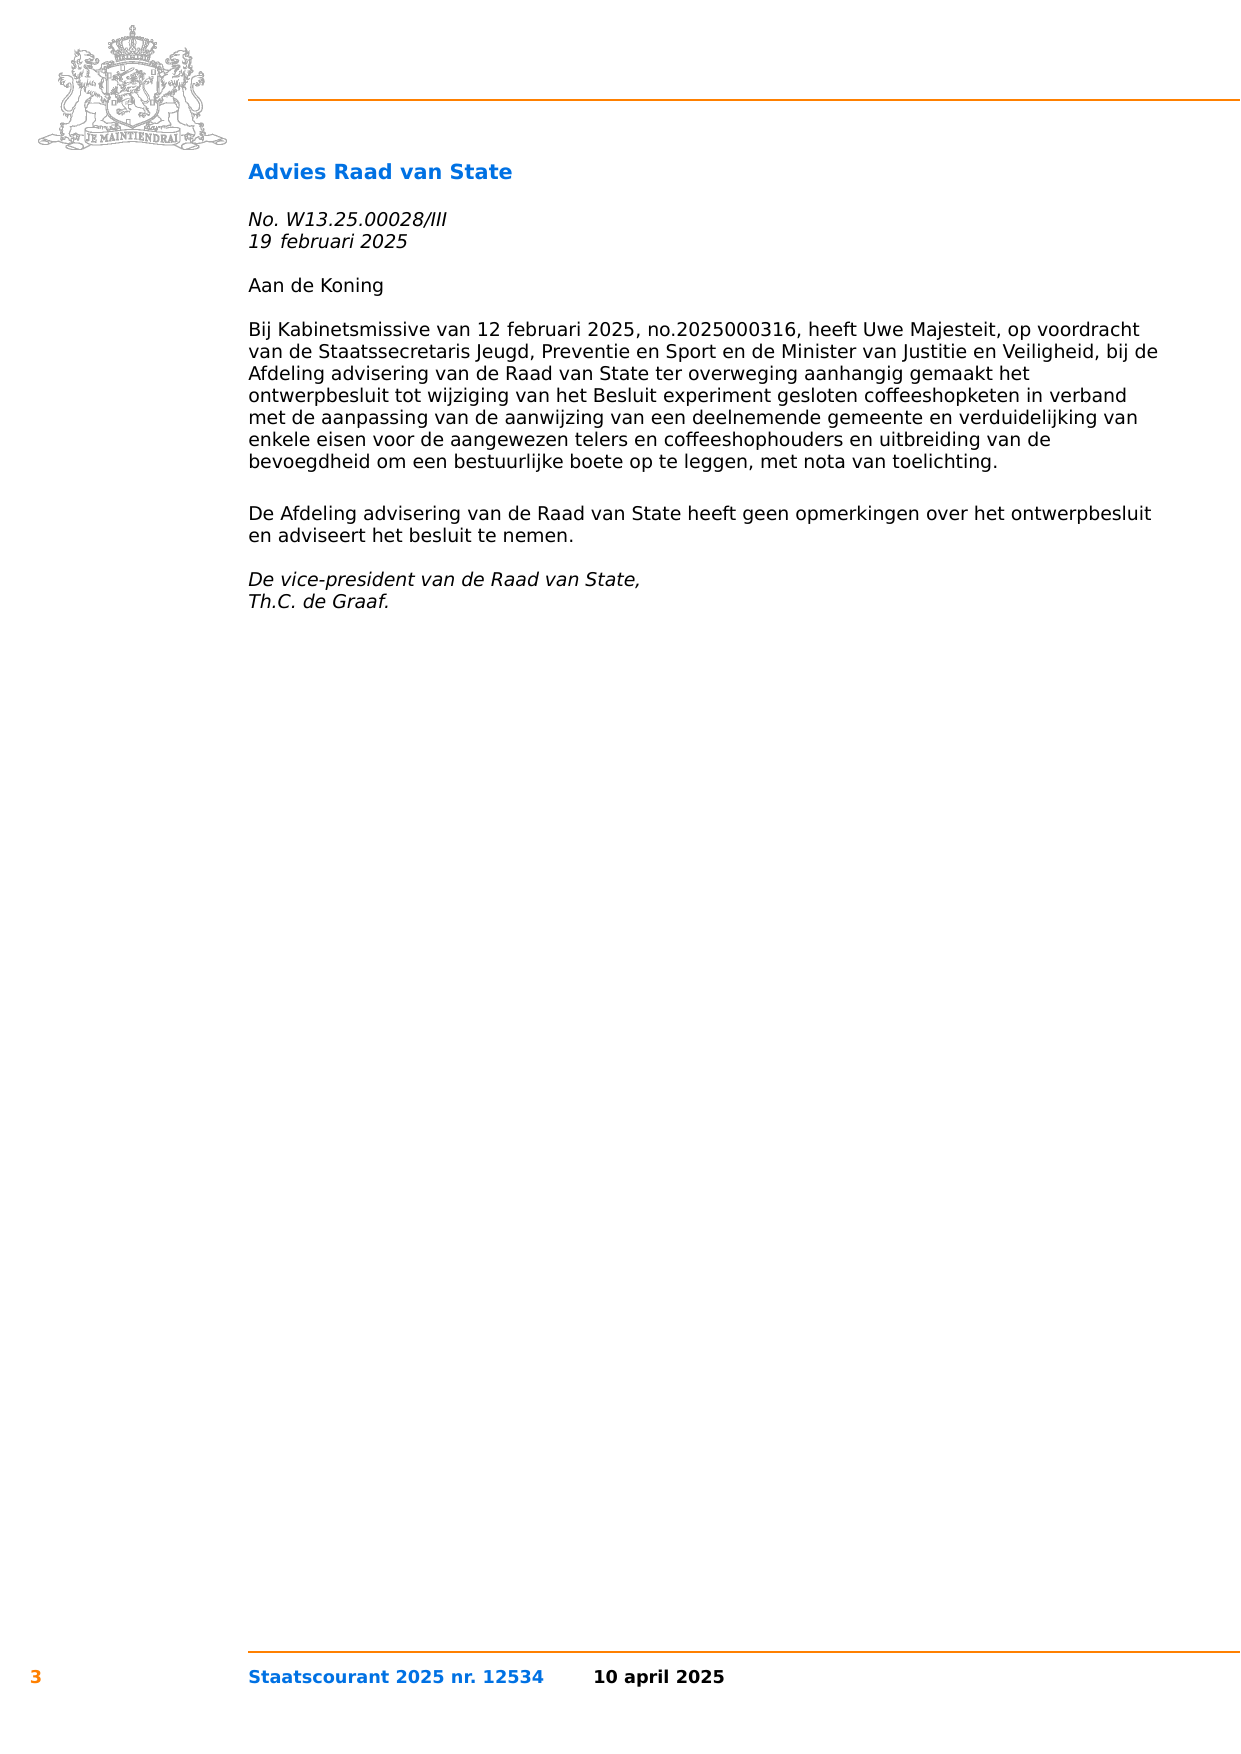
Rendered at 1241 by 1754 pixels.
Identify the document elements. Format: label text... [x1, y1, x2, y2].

text Bij Kabinetsmissive van 12 februari 2025, no.2025000316, heeft Uwe Majesteit, op voordracht van de Staatssecretaris Jeugd, Preventie en Sport en de Minister van Justitie en Veiligheid, bij de Afdeling advisering van de Raad van State ter overweging aanhangig gemaakt het ontwerpbesluit tot wijziging van het Besluit experiment gesloten coffeeshopketen in verband met de aanpassing van de aanwijzing van een deelnemende gemeente en verduidelijking van enkele eisen voor de aangewezen telers en coffeeshophouders en uitbreiding van de bevoegdheid om een bestuurlijke boete op te leggen, met nota van toelichting. [248, 319, 1163, 473]
text No. W13.25.00028/III [248, 209, 1163, 231]
picture [38, 25, 227, 150]
text Aan de Koning [248, 275, 1163, 297]
text De vice-president van de Raad van State, Th.C. de Graaf. [248, 568, 1163, 612]
text De Afdeling advisering van de Raad van State heeft geen opmerkingen over het ontwerpbesluit en adviseert het besluit te nemen. [248, 503, 1163, 547]
subtitle Advies Raad van State [248, 160, 1163, 184]
text 19 februari 2025 [248, 231, 1163, 253]
